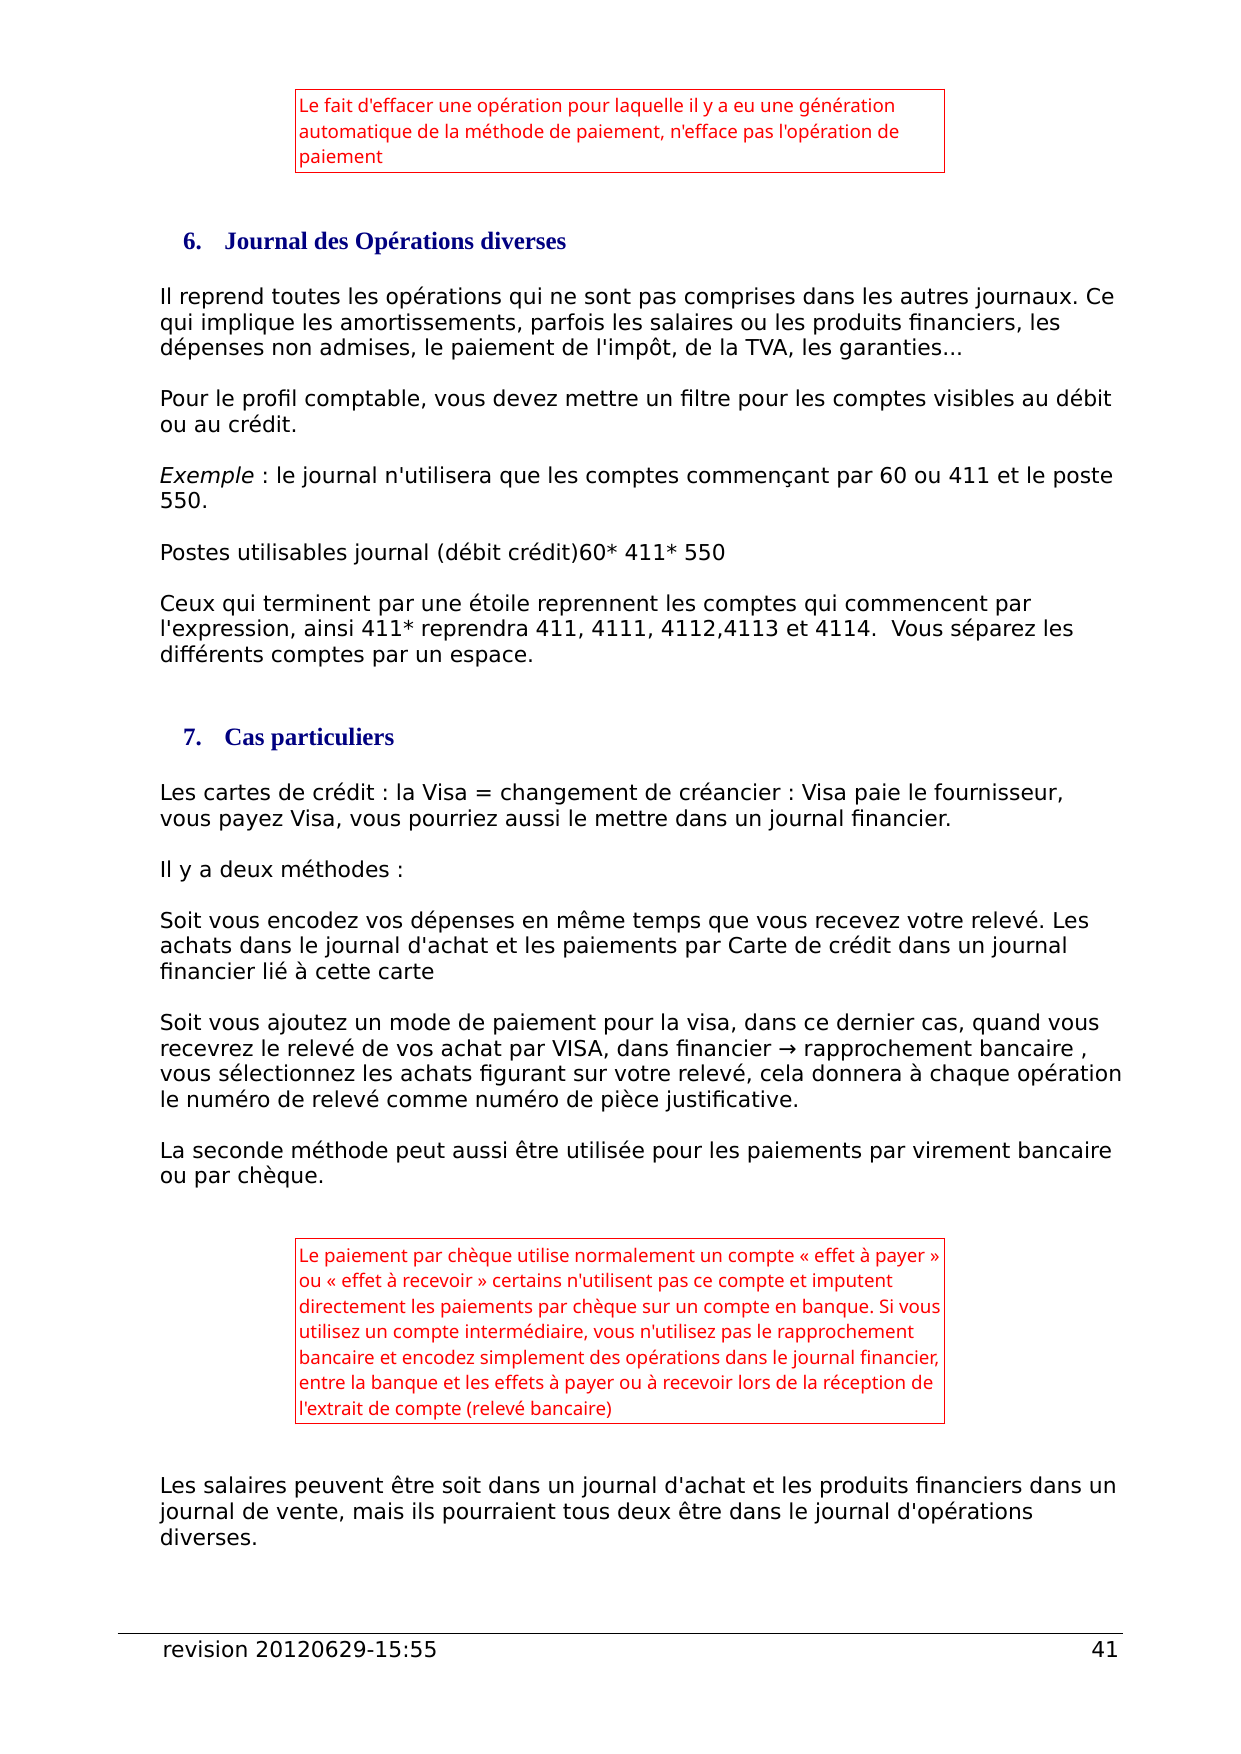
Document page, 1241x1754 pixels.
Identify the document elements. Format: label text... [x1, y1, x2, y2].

text Postes utilisables journal (débit crédit)60* 411* 550 [159, 539, 1123, 565]
text La seconde méthode peut aussi être utilisée pour les paiements par virement bancaire ou par chèque. [159, 1138, 1123, 1189]
text Soit vous ajoutez un mode de paiement pour la visa, dans ce dernier cas, quand vous recevrez le relevé de vos achat par VISA, dans financier → rapprochement bancaire , vous sélectionnez les achats figurant sur votre relevé, cela donnera à chaque opération le numéro de relevé comme numéro de pièce justificative. [159, 1010, 1123, 1112]
text Ceux qui terminent par une étoile reprennent les comptes qui commencent par l'expression, ainsi 411* reprendra 411, 4111, 4112,4113 et 4114. Vous séparez les différents comptes par un espace. [159, 591, 1123, 667]
text Les cartes de crédit : la Visa = changement de créancier : Visa paie le fournisseur, vous payez Visa, vous pourriez aussi le mettre dans un journal financier. [159, 780, 1123, 831]
text Il y a deux méthodes : [159, 857, 1123, 882]
text Soit vous encodez vos dépenses en même temps que vous recevez votre relevé. Les achats dans le journal d'achat et les paiements par Carte de crédit dans un journal financier lié à cette carte [159, 908, 1123, 984]
text Le paiement par chèque utilise normalement un compte « effet à payer » ou « effet à recevoir » certains n'utilisent pas ce compte et imputent directement les paiements par chèque sur un compte en banque. Si vous utilisez un compte intermédiaire, vous n'utilisez pas le rapprochement bancaire et encodez simplement des opérations dans le journal financier, entre la banque et les effets à payer ou à recevoir lors de la réception de l'extrait de compte (relevé bancaire) [296, 1239, 944, 1423]
text Il reprend toutes les opérations qui ne sont pas comprises dans les autres journaux. Ce qui implique les amortissements, parfois les salaires ou les produits financiers, les dépenses non admises, le paiement de l'impôt, de la TVA, les garanties... [159, 284, 1123, 361]
text Exemple : le journal n'utilisera que les comptes commençant par 60 ou 411 et le poste 550. [159, 463, 1123, 514]
text Les salaires peuvent être soit dans un journal d'achat et les produits financiers dans un journal de vente, mais ils pourraient tous deux être dans le journal d'opérations diverses. [159, 1474, 1123, 1550]
subtitle Journal des Opérations diverses [177, 226, 1123, 255]
subtitle Cas particuliers [177, 722, 1123, 751]
text Pour le profil comptable, vous devez mettre un filtre pour les comptes visibles au débit ou au crédit. [159, 386, 1123, 437]
text Le fait d'effacer une opération pour laquelle il y a eu une génération automatique de la méthode de paiement, n'efface pas l'opération de paiement [296, 90, 944, 172]
